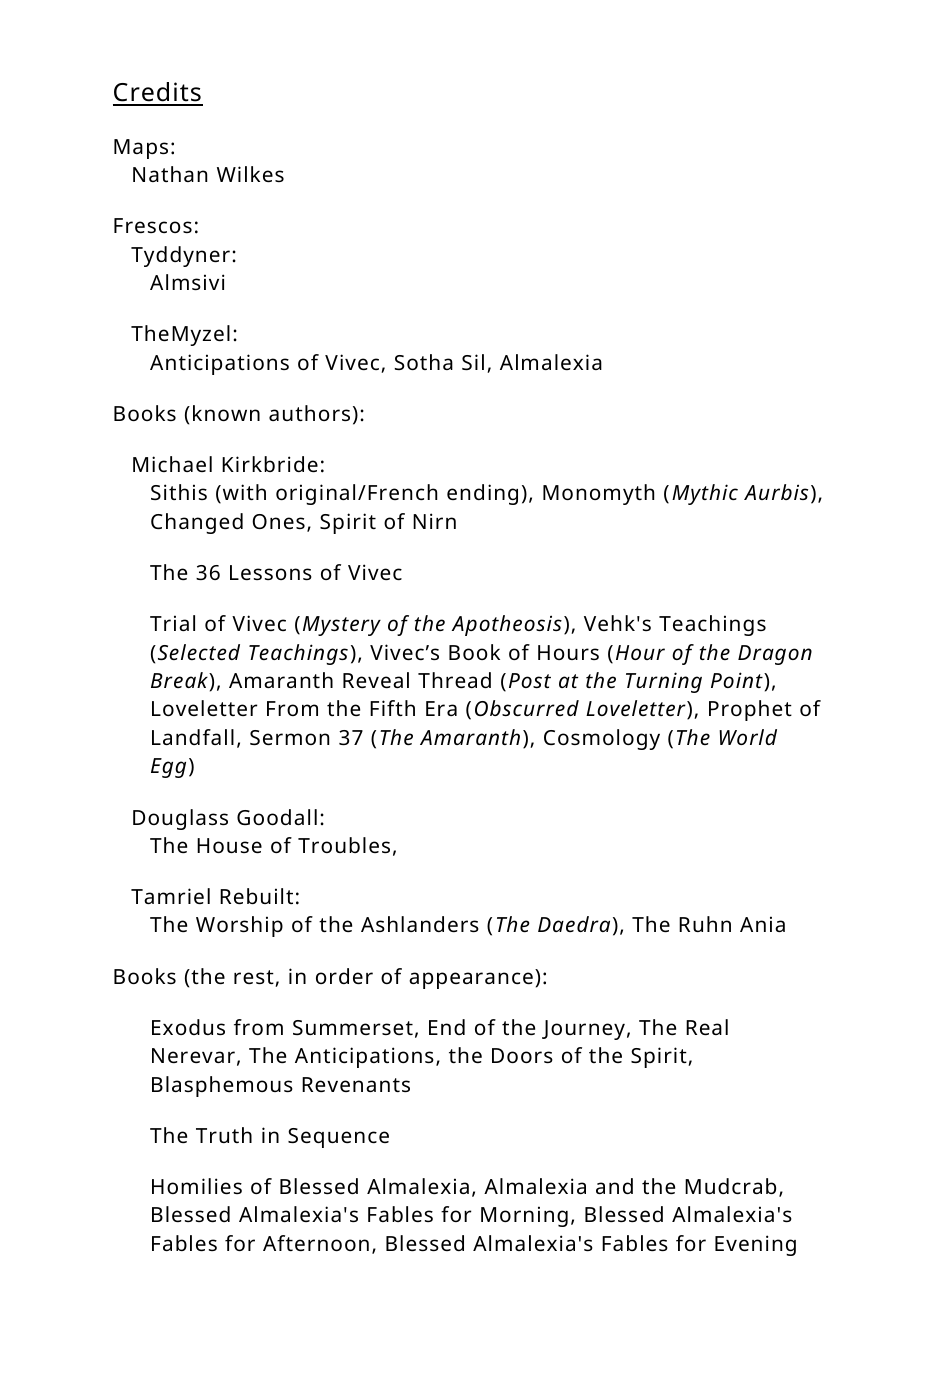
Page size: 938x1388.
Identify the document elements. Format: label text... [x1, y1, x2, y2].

text The Worship of the Ashlanders (The Daedra), The Ruhn Ania [150, 911, 862, 939]
text Exodus from Summerset, End of the Journey, The Real Nerevar, The Anticipations, the Doors of the Spirit, Blasphemous Revenants [150, 1013, 825, 1098]
text Maps: [112, 132, 862, 160]
text The 36 Lessons of Vivec [150, 558, 862, 587]
text Douglass Goodall: [131, 803, 862, 831]
text The House of Troubles, [150, 831, 862, 859]
text Books (known authors): [112, 399, 862, 427]
text Tyddyner: [131, 240, 862, 268]
text TheMyzel: [131, 319, 862, 348]
text Nathan Wilkes [131, 160, 862, 189]
text Credits [112, 75, 862, 109]
text Trial of Vivec (Mystery of the Apotheosis), Vehk's Teachings (Selected Teachings), Vivec’s Book of Hours (Hour of the Dragon Break), Amaranth Reveal Thread (Post at the Turning Point), Loveletter From the Fifth Era (Obscurred Loveletter), Prophet of Landfall, Sermon 37 (The Amaranth), Cosmology (The World Egg) [150, 609, 825, 780]
text Tamriel Rebuilt: [131, 882, 862, 911]
text The Truth in Sequence [150, 1121, 862, 1149]
text Books (the rest, in order of appearance): [112, 962, 862, 990]
text Frescos: [112, 211, 862, 240]
text Michael Kirkbride: [131, 450, 862, 478]
text Sithis (with original/French ending), Monomyth (Mythic Aurbis), Changed Ones, Spirit of Nirn [150, 478, 862, 535]
text Homilies of Blessed Almalexia, Almalexia and the Mudcrab, Blessed Almalexia's Fables for Morning, Blessed Almalexia's Fables for Afternoon, Blessed Almalexia's Fables for Evening [150, 1172, 825, 1257]
text Almsivi [150, 268, 862, 297]
text Anticipations of Vivec, Sotha Sil, Almalexia [150, 348, 862, 376]
